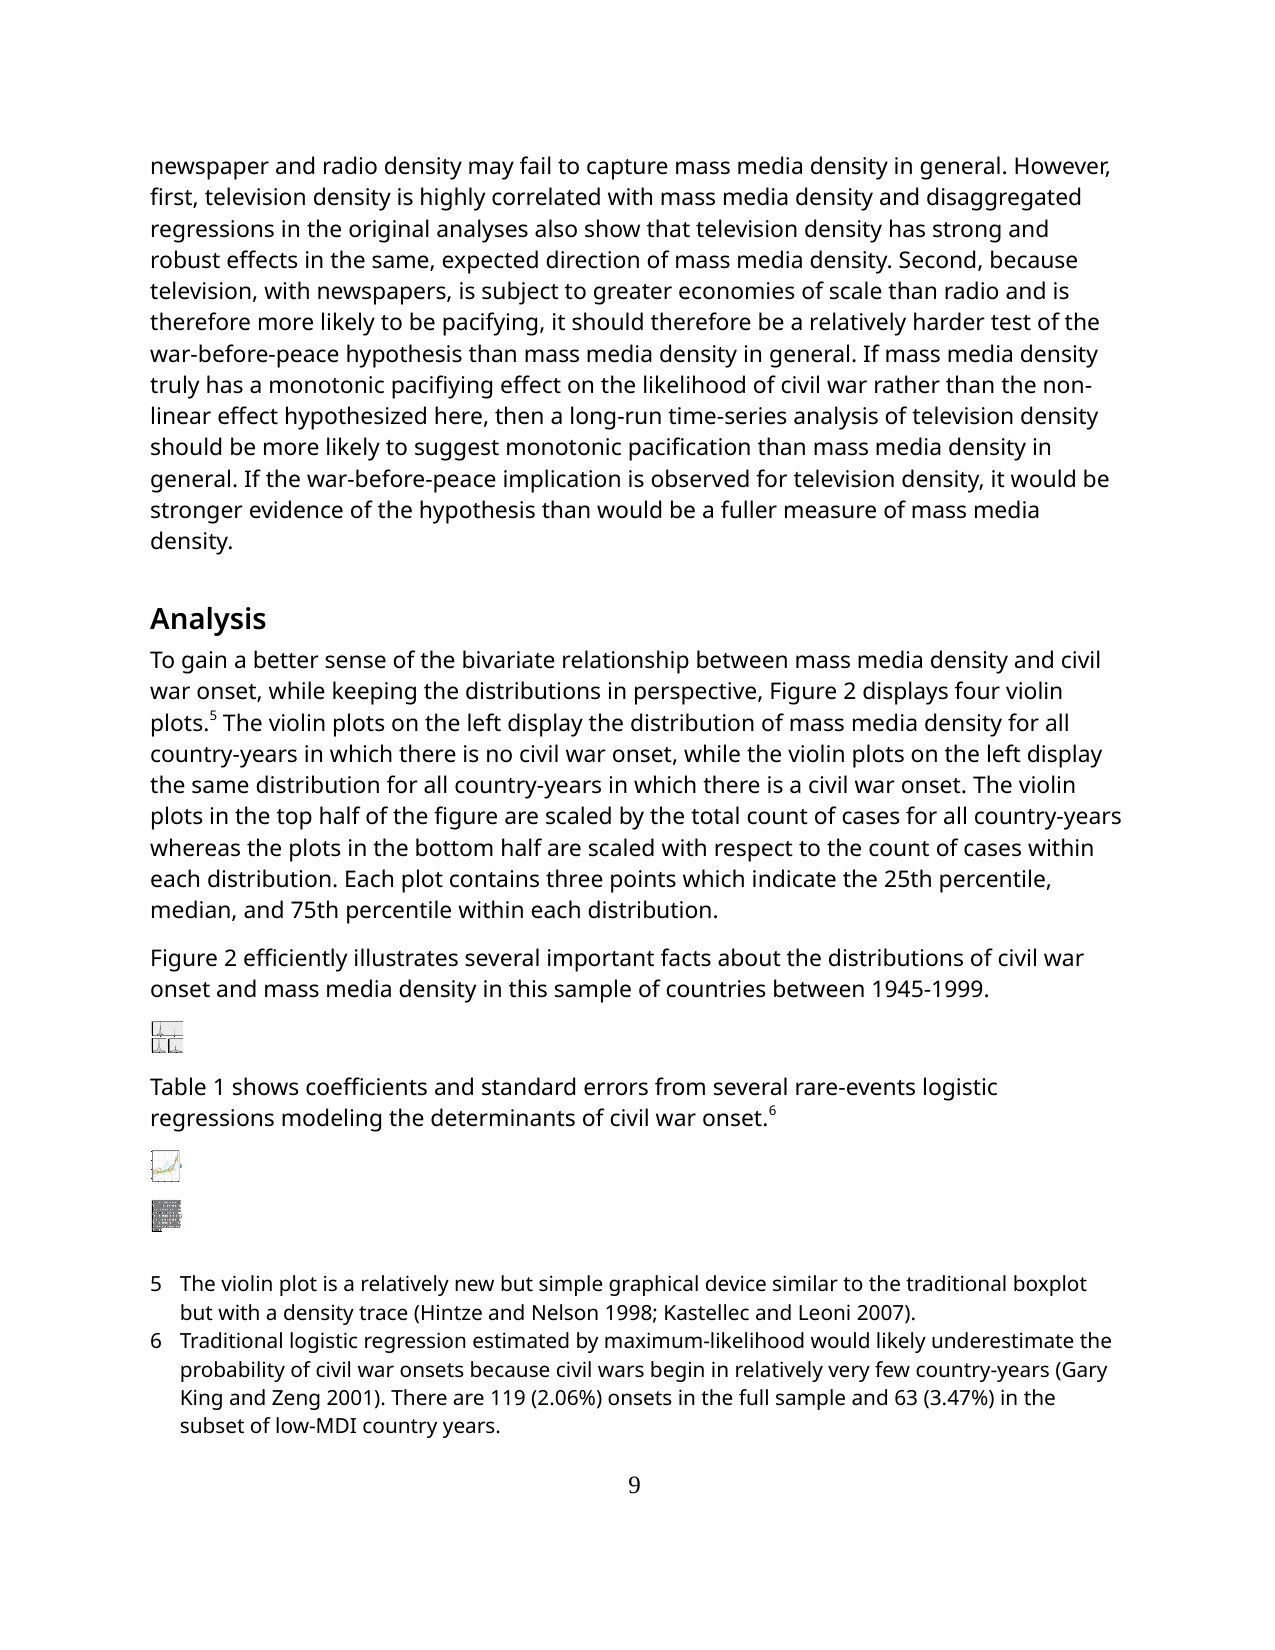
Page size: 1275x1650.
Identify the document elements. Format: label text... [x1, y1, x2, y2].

text To gain a better sense of the bivariate relationship between mass media density and civil war onset, while keeping the distributions in perspective, Figure 2 displays four violin plots. The violin plots on the left display the distribution of mass media density for all country-years in which there is no civil war onset, while the violin plots on the left display the same distribution for all country-years in which there is a civil war onset. The violin plots in the top half of the figure are scaled by the total count of cases for all country-years whereas the plots in the bottom half are scaled with respect to the count of cases within each distribution. Each plot contains three points which indicate the 25th percentile, median, and 75th percentile within each distribution. [150, 644, 1125, 925]
text newspaper and radio density may fail to capture mass media density in general. However, first, television density is highly correlated with mass media density and disaggregated regressions in the original analyses also show that television density has strong and robust effects in the same, expected direction of mass media density. Second, because television, with newspapers, is subject to greater economies of scale than radio and is therefore more likely to be pacifying, it should therefore be a relatively harder test of the war-before-peace hypothesis than mass media density in general. If mass media density truly has a monotonic pacifiying effect on the likelihood of civil war rather than the non-linear effect hypothesized here, then a long-run time-series analysis of television density should be more likely to suggest monotonic pacification than mass media density in general. If the war-before-peace implication is observed for television density, it would be stronger evidence of the hypothesis than would be a fuller measure of mass media density. [150, 150, 1125, 556]
text Table 1 shows coefficients and standard errors from several rare-events logistic regressions modeling the determinants of civil war onset. [150, 1071, 1125, 1133]
text The violin plot is a relatively new but simple graphical device similar to the traditional boxplot but with a density trace (Hintze and Nelson 1998; Kastellec and Leoni 2007). [150, 1269, 1125, 1326]
text Figure 2 efficiently illustrates several important facts about the distributions of civil war onset and mass media density in this sample of countries between 1945-1999. [150, 942, 1125, 1004]
subtitle Analysis [150, 598, 1125, 638]
text Traditional logistic regression estimated by maximum-likelihood would likely underestimate the probability of civil war onsets because civil wars begin in relatively very few country-years (Gary King and Zeng 2001). There are 119 (2.06%) onsets in the full sample and 63 (3.47%) in the subset of low-MDI country years. [150, 1326, 1125, 1440]
